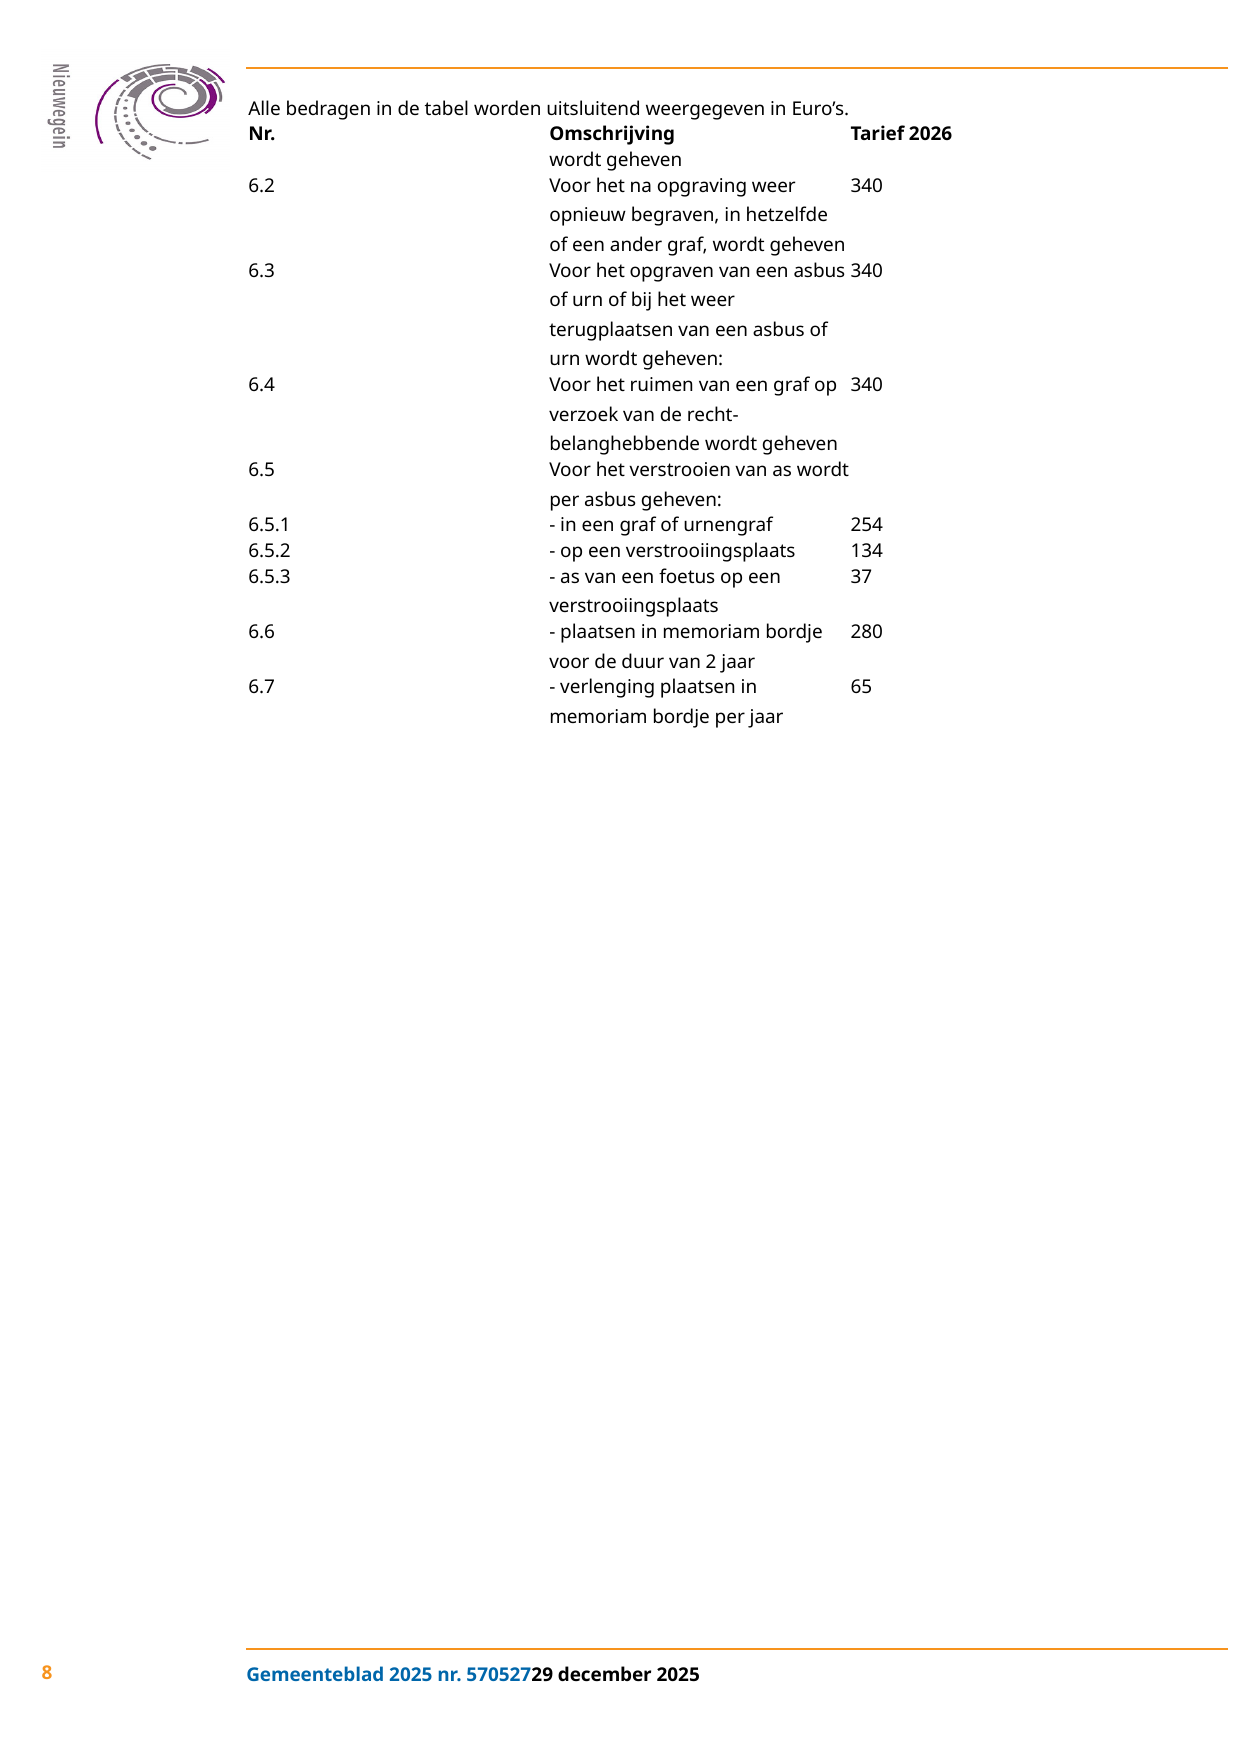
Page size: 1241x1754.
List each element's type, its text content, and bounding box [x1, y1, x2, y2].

table_cell Tarief 2026 [850, 121, 1152, 146]
table_cell wordt geheven [549, 146, 850, 172]
table_cell - in een graf of urnengraf [549, 512, 850, 537]
table_cell 340 [850, 257, 1152, 371]
table_cell Voor het na opgraving weer opnieuw begraven, in hetzelfde of een ander graf, wordt geheven [549, 172, 850, 257]
table_cell 340 [850, 371, 1152, 456]
table_cell [248, 146, 549, 172]
table_cell 6.5 [248, 456, 549, 512]
table_cell Nr. [248, 121, 549, 146]
table_cell 6.7 [248, 674, 549, 729]
table_cell Voor het verstrooien van as wordt per asbus geheven: [549, 456, 850, 512]
table_cell [850, 146, 1152, 172]
table_cell 65 [850, 674, 1152, 729]
table_cell 37 [850, 563, 1152, 618]
table_cell 6.5.1 [248, 512, 549, 537]
table_cell Voor het ruimen van een graf op verzoek van de recht- belanghebbende wordt geheven [549, 371, 850, 456]
table_cell 340 [850, 172, 1152, 257]
table_cell - op een verstrooiingsplaats [549, 537, 850, 563]
table_cell Voor het opgraven van een asbus of urn of bij het weer terugplaatsen van een asbus of urn wordt geheven: [549, 257, 850, 371]
table_cell 280 [850, 618, 1152, 674]
table_cell 6.5.2 [248, 537, 549, 563]
table_cell 6.2 [248, 172, 549, 257]
table_cell - verlenging plaatsen in memoriam bordje per jaar [549, 674, 850, 729]
table_cell - as van een foetus op een verstrooiingsplaats [549, 563, 850, 618]
table_cell - plaatsen in memoriam bordje voor de duur van 2 jaar [549, 618, 850, 674]
table_cell 6.3 [248, 257, 549, 371]
table_cell [850, 456, 1152, 512]
table_cell 6.4 [248, 371, 549, 456]
table_cell 6.5.3 [248, 563, 549, 618]
table_header Alle bedragen in de tabel worden uitsluitend weergegeven in Euro’s. [248, 95, 1152, 121]
table_cell 254 [850, 512, 1152, 537]
table_cell 134 [850, 537, 1152, 563]
table_cell Omschrijving [549, 121, 850, 146]
table_cell 6.6 [248, 618, 549, 674]
picture [41, 47, 231, 172]
